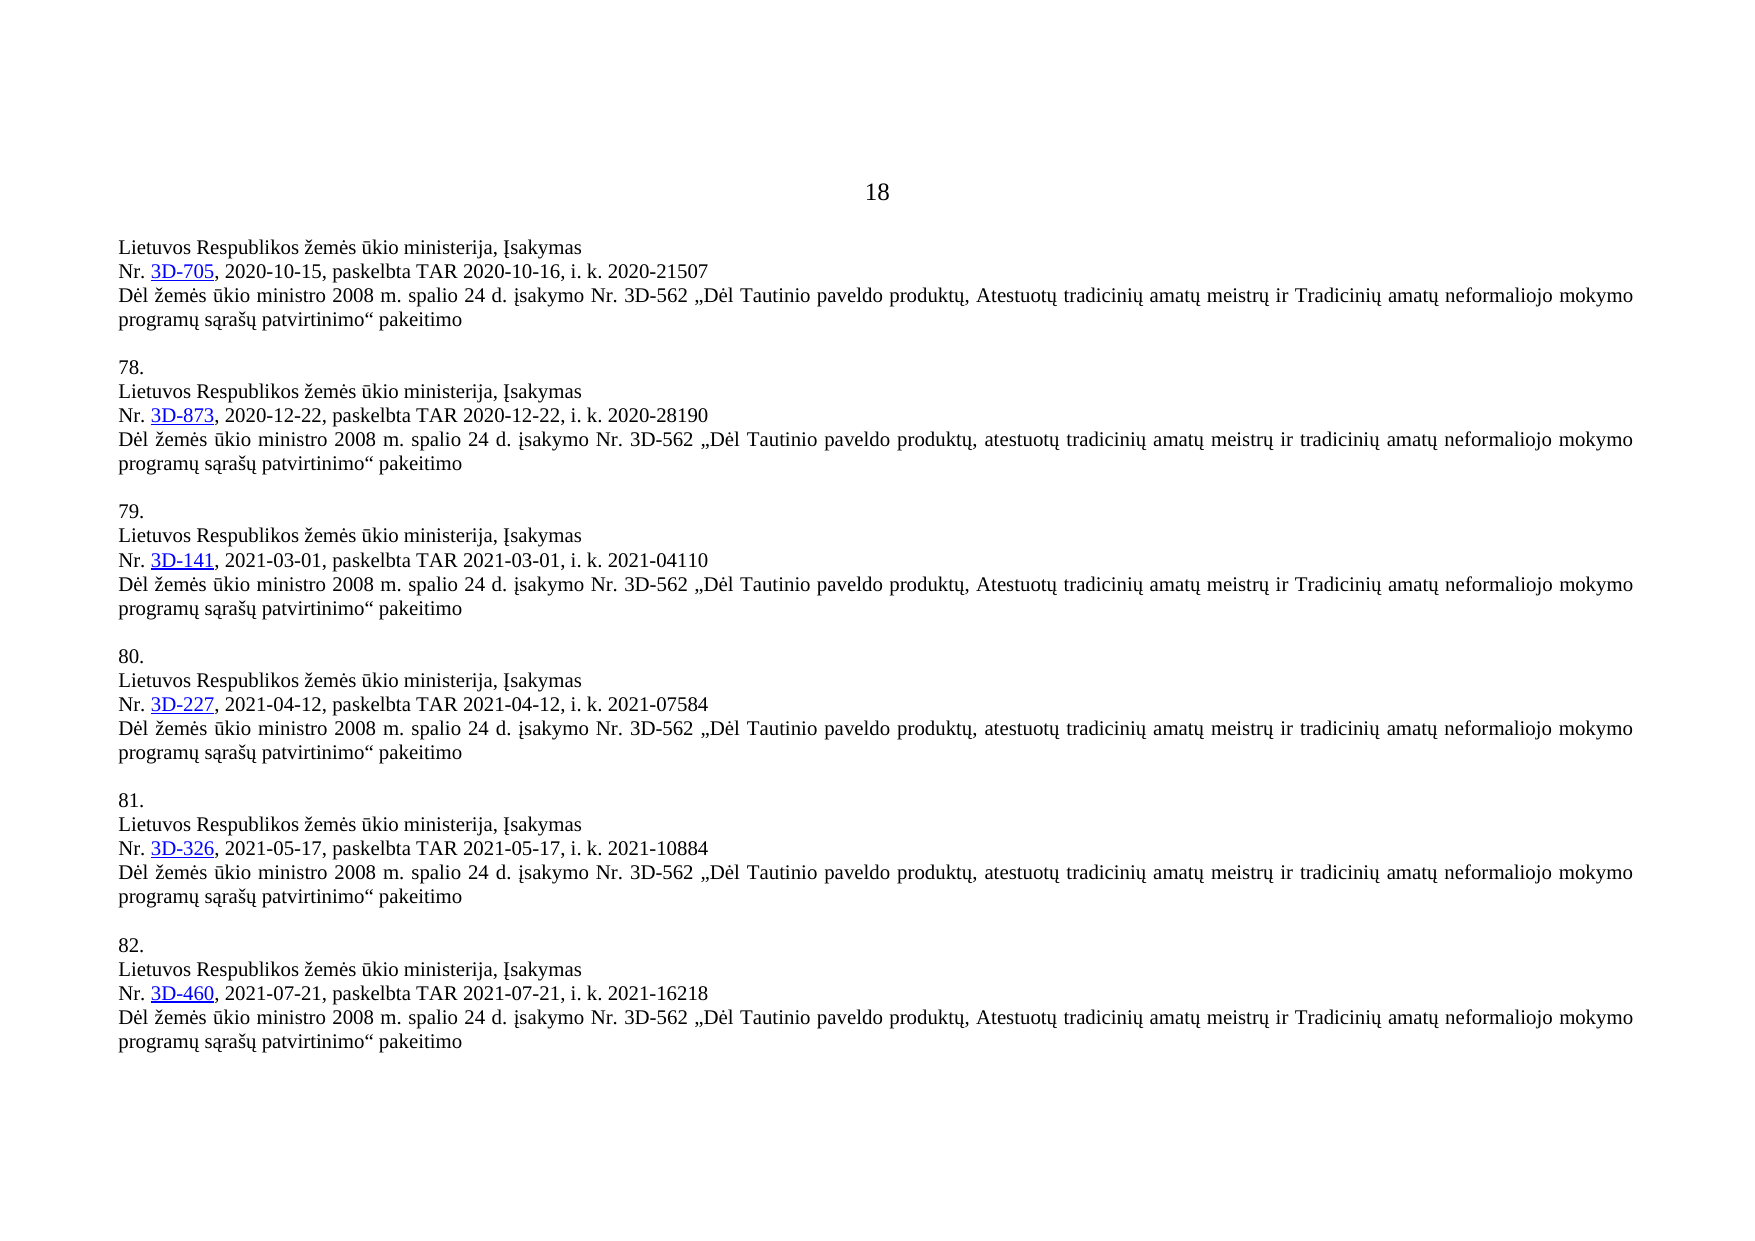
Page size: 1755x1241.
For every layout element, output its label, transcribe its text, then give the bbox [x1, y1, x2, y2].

text Dėl žemės ūkio ministro 2008 m. spalio 24 d. įsakymo Nr. 3D-562 „Dėl Tautinio paveldo produktų, atestuotų tradicinių amatų meistrų ir tradicinių amatų neformaliojo mokymo programų sąrašų patvirtinimo“ pakeitimo [118, 716, 1636, 764]
text Nr. 3D-227, 2021-04-12, paskelbta TAR 2021-04-12, i. k. 2021-07584 [118, 692, 1636, 716]
text 79. [118, 499, 1636, 523]
text Dėl žemės ūkio ministro 2008 m. spalio 24 d. įsakymo Nr. 3D-562 „Dėl Tautinio paveldo produktų, atestuotų tradicinių amatų meistrų ir tradicinių amatų neformaliojo mokymo programų sąrašų patvirtinimo“ pakeitimo [118, 860, 1636, 908]
text 78. [118, 355, 1636, 379]
text 82. [118, 932, 1636, 957]
text Lietuvos Respublikos žemės ūkio ministerija, Įsakymas [118, 812, 1636, 836]
text Lietuvos Respublikos žemės ūkio ministerija, Įsakymas [118, 235, 1636, 259]
text Nr. 3D-326, 2021-05-17, paskelbta TAR 2021-05-17, i. k. 2021-10884 [118, 836, 1636, 860]
text Nr. 3D-460, 2021-07-21, paskelbta TAR 2021-07-21, i. k. 2021-16218 [118, 981, 1636, 1005]
text Dėl žemės ūkio ministro 2008 m. spalio 24 d. įsakymo Nr. 3D-562 „Dėl Tautinio paveldo produktų, Atestuotų tradicinių amatų meistrų ir Tradicinių amatų neformaliojo mokymo programų sąrašų patvirtinimo“ pakeitimo [118, 572, 1636, 620]
text Lietuvos Respublikos žemės ūkio ministerija, Įsakymas [118, 668, 1636, 692]
text Dėl žemės ūkio ministro 2008 m. spalio 24 d. įsakymo Nr. 3D-562 „Dėl Tautinio paveldo produktų, Atestuotų tradicinių amatų meistrų ir Tradicinių amatų neformaliojo mokymo programų sąrašų patvirtinimo“ pakeitimo [118, 283, 1636, 331]
text Lietuvos Respublikos žemės ūkio ministerija, Įsakymas [118, 523, 1636, 547]
text Nr. 3D-705, 2020-10-15, paskelbta TAR 2020-10-16, i. k. 2020-21507 [118, 259, 1636, 283]
text Nr. 3D-873, 2020-12-22, paskelbta TAR 2020-12-22, i. k. 2020-28190 [118, 403, 1636, 427]
text Nr. 3D-141, 2021-03-01, paskelbta TAR 2021-03-01, i. k. 2021-04110 [118, 547, 1636, 572]
text Lietuvos Respublikos žemės ūkio ministerija, Įsakymas [118, 957, 1636, 981]
text 81. [118, 788, 1636, 812]
text Lietuvos Respublikos žemės ūkio ministerija, Įsakymas [118, 379, 1636, 403]
text 80. [118, 644, 1636, 668]
text Dėl žemės ūkio ministro 2008 m. spalio 24 d. įsakymo Nr. 3D-562 „Dėl Tautinio paveldo produktų, atestuotų tradicinių amatų meistrų ir tradicinių amatų neformaliojo mokymo programų sąrašų patvirtinimo“ pakeitimo [118, 427, 1636, 475]
text Dėl žemės ūkio ministro 2008 m. spalio 24 d. įsakymo Nr. 3D-562 „Dėl Tautinio paveldo produktų, Atestuotų tradicinių amatų meistrų ir Tradicinių amatų neformaliojo mokymo programų sąrašų patvirtinimo“ pakeitimo [118, 1005, 1636, 1053]
